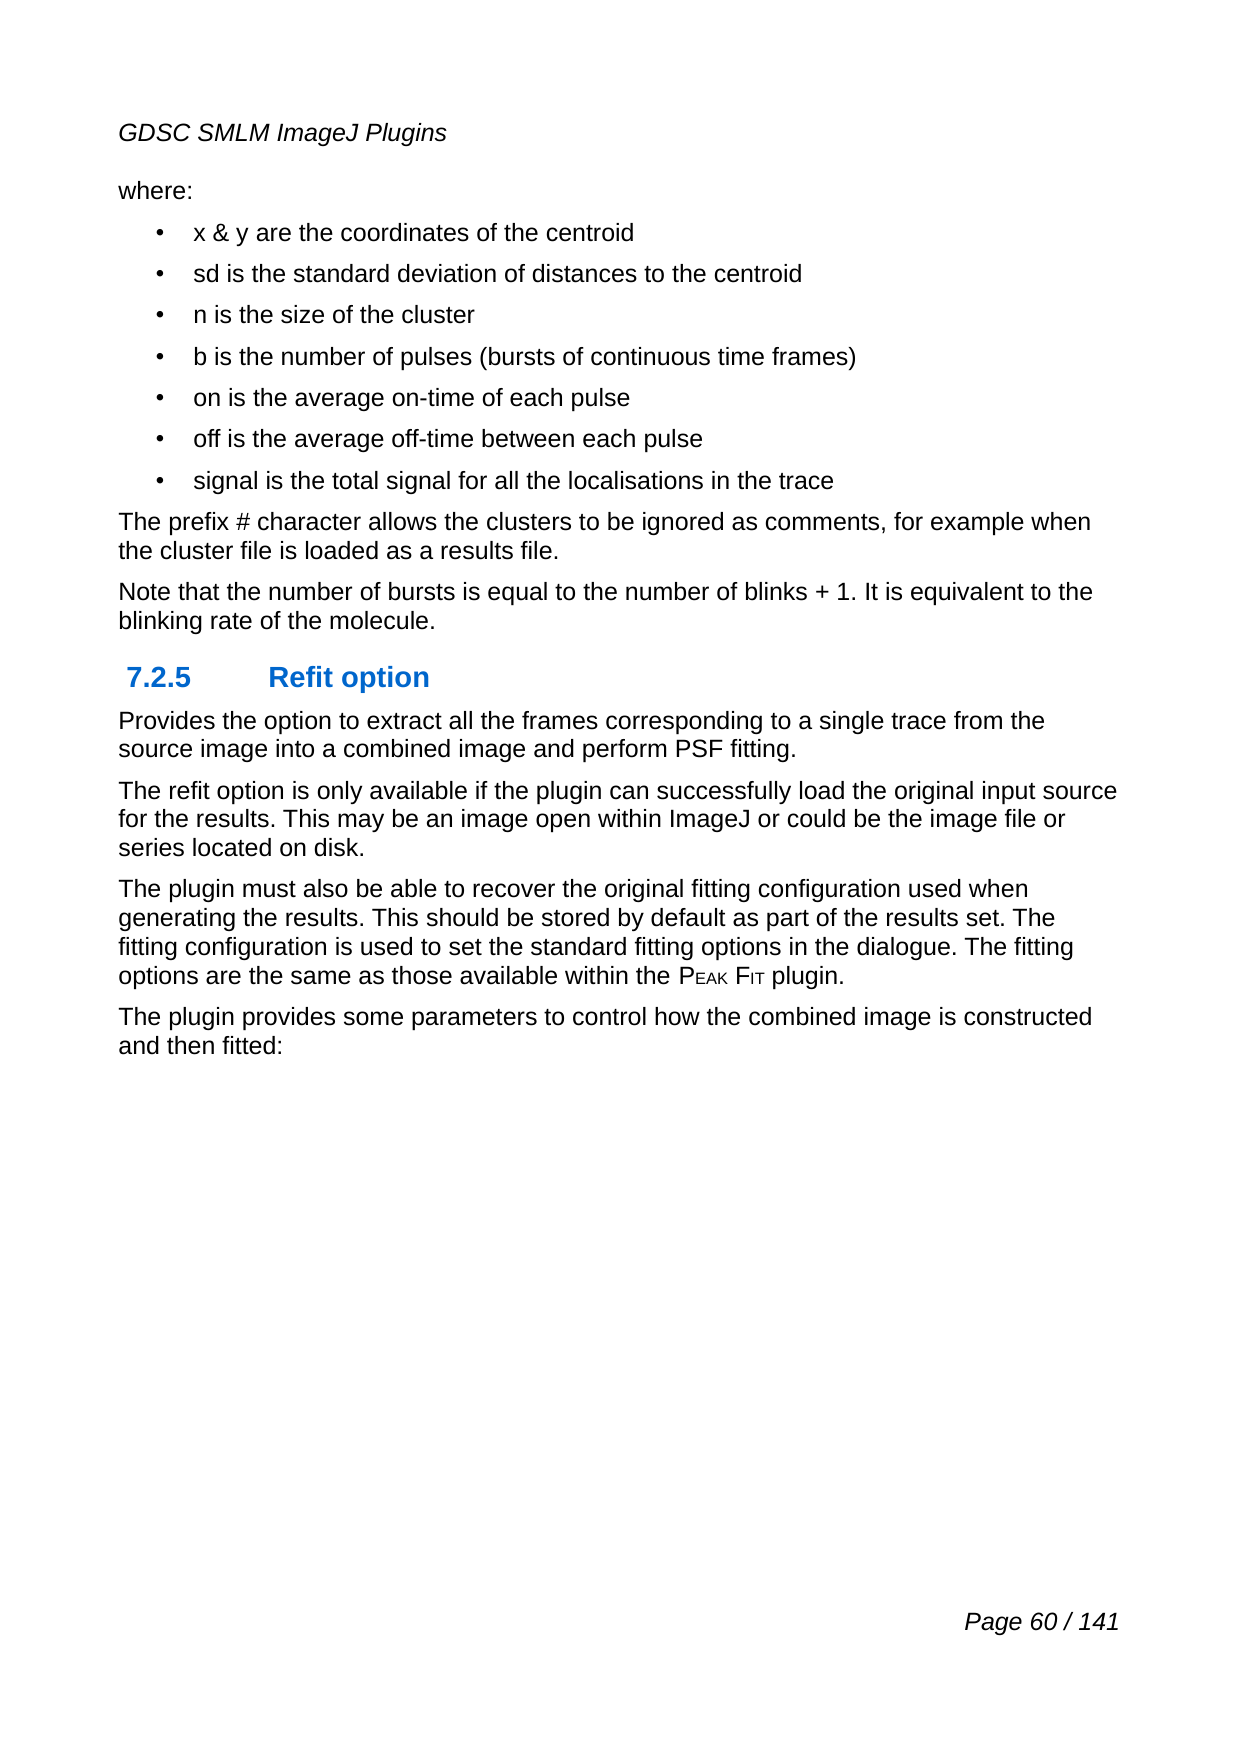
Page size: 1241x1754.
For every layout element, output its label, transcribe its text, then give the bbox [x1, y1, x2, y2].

list on is the average on-time of each pulse [156, 383, 1122, 412]
text The plugin must also be able to recover the original fitting configuration used when generating the results. This should be stored by default as part of the results set. The fitting configuration is used to set the standard fitting options in the dialogue. The fitting options are the same as those available within the Peak Fit plugin. [118, 874, 1122, 989]
text The refit option is only available if the plugin can successfully load the original input source for the results. This may be an image open within ImageJ or could be the image file or series located on disk. [118, 776, 1122, 862]
list x & y are the coordinates of the centroid [156, 218, 1122, 246]
text Provides the option to extract all the frames corresponding to a single trace from the source image into a combined image and perform PSF fitting. [118, 706, 1122, 763]
list sd is the standard deviation of distances to the centroid [156, 259, 1122, 288]
text Note that the number of bursts is equal to the number of blinks + 1. It is equivalent to the blinking rate of the molecule. [118, 577, 1122, 634]
list signal is the total signal for all the localisations in the trace [156, 466, 1122, 494]
text The plugin provides some parameters to control how the combined image is constructed and then fitted: [118, 1002, 1122, 1059]
text where: [118, 176, 1122, 205]
list off is the average off-time between each pulse [156, 424, 1122, 453]
text The prefix # character allows the clusters to be ignored as comments, for example when the cluster file is loaded as a results file. [118, 507, 1122, 564]
list b is the number of pulses (bursts of continuous time frames) [156, 342, 1122, 371]
list n is the size of the cluster [156, 300, 1122, 329]
subtitle Refit option [118, 659, 1122, 693]
